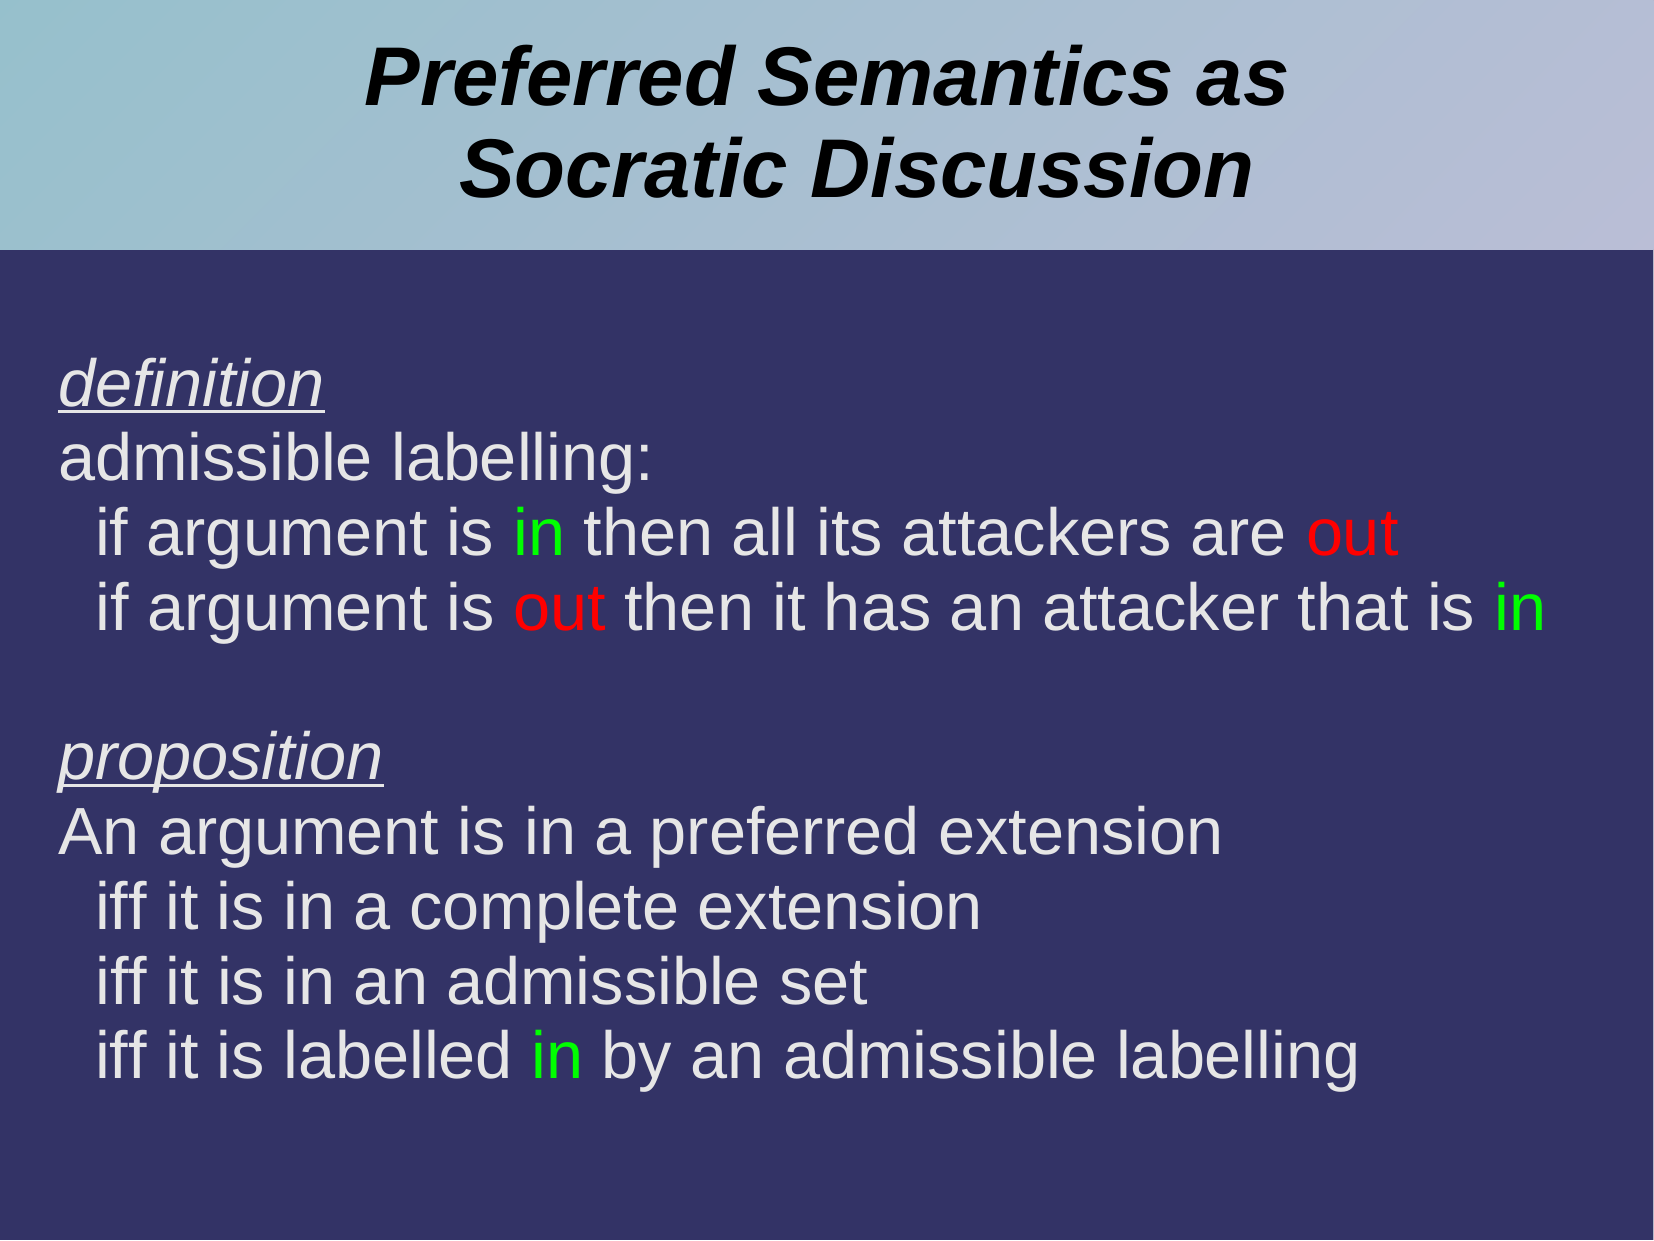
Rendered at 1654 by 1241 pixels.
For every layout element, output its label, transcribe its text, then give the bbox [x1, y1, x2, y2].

list definition admissible labelling: if argument is in then all its attackers are out if argument is out then it has an attacker that is in proposition An argument is in a preferred extension iff it is in a complete extension iff it is in an admissible set iff it is labelled in by an admissible labelling [58, 345, 1580, 1094]
title Preferred Semantics as Socratic Discussion [121, 19, 1534, 227]
